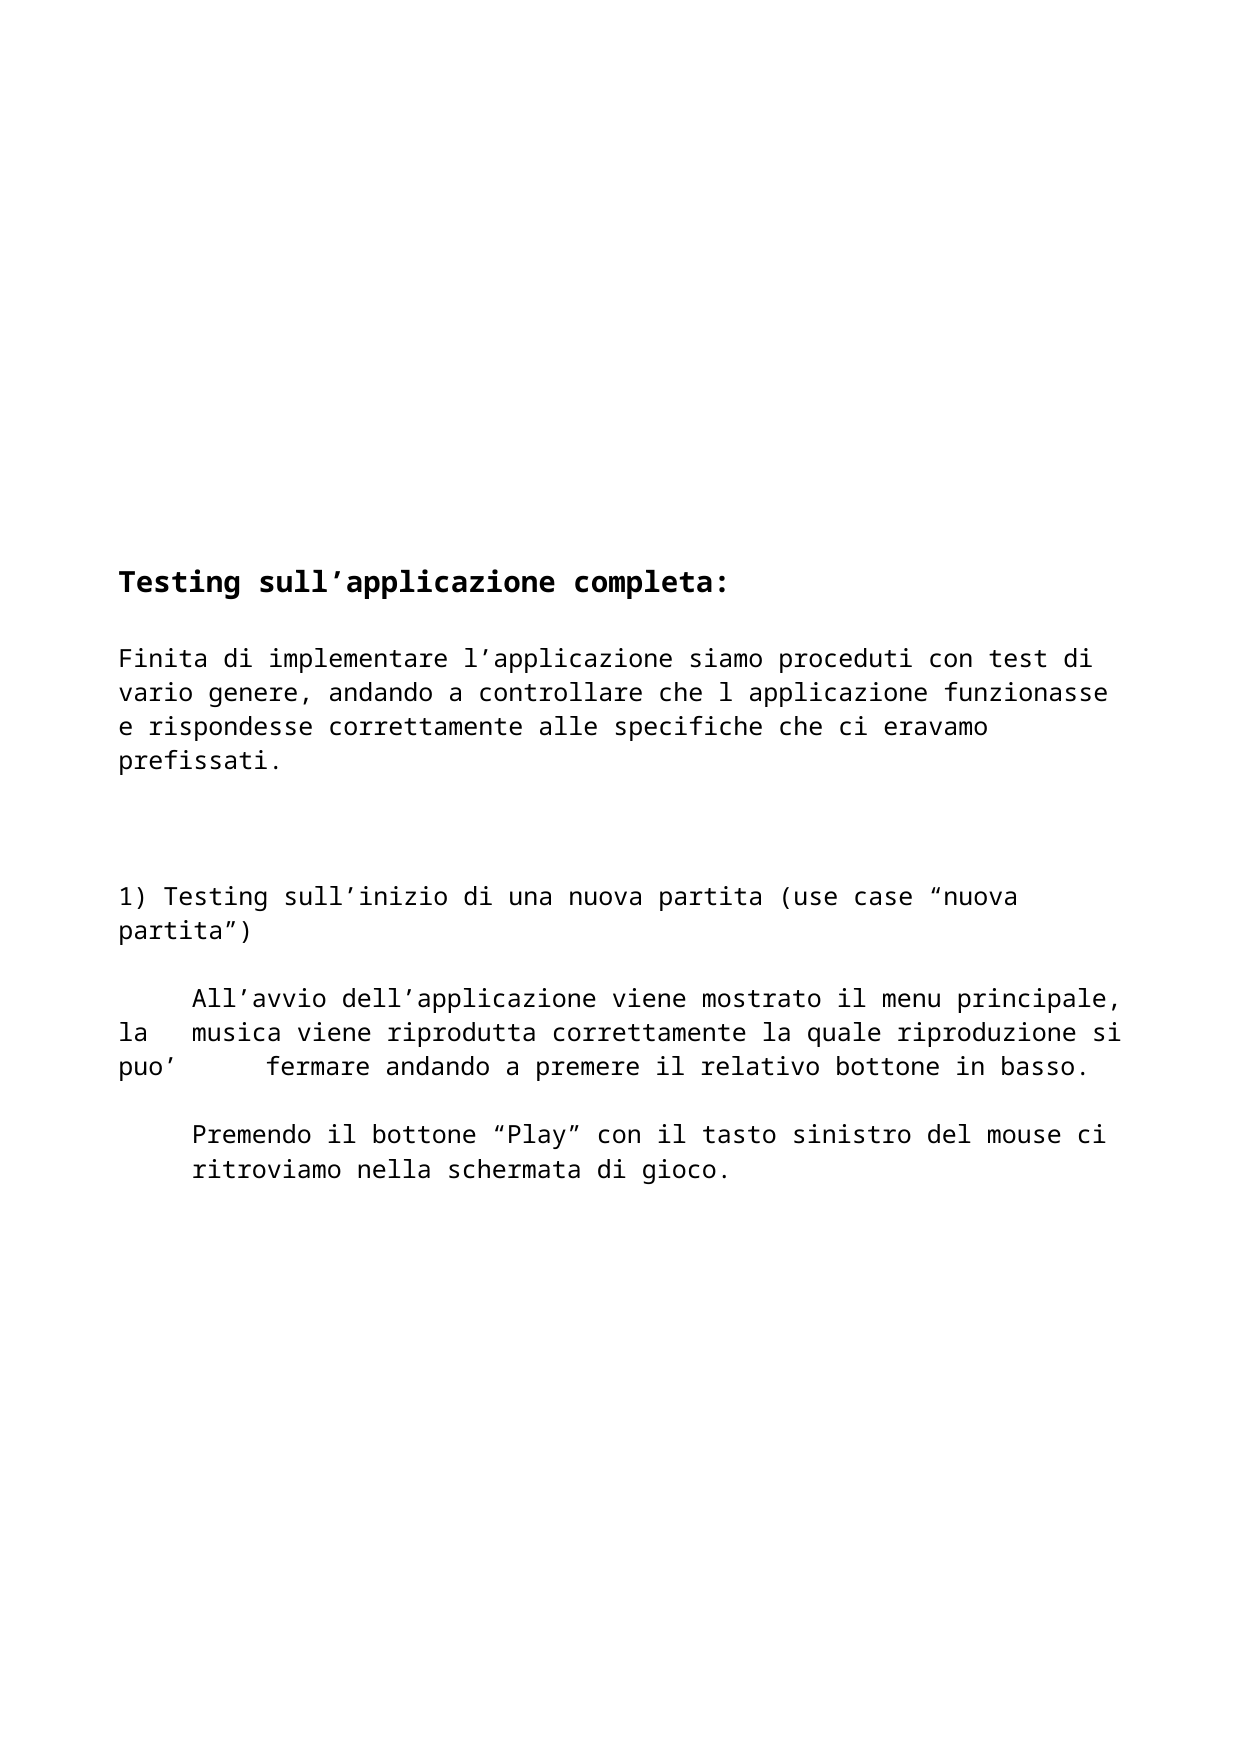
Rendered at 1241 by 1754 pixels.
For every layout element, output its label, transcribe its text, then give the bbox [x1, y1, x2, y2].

text All’avvio dell’applicazione viene mostrato il menu principale, la musica viene riprodutta correttamente la quale riproduzione si puo’ fermare andando a premere il relativo bottone in basso. [118, 981, 1122, 1083]
text 1) Testing sull’inizio di una nuova partita (use case “nuova partita”) [118, 879, 1122, 947]
text Premendo il bottone “Play” con il tasto sinistro del mouse ci ritroviamo nella schermata di gioco. [118, 1117, 1122, 1185]
text Testing sull’applicazione completa: [118, 561, 1122, 601]
text Finita di implementare l’applicazione siamo proceduti con test di vario genere, andando a controllare che l applicazione funzionasse e rispondesse correttamente alle specifiche che ci eravamo prefissati. [118, 640, 1122, 777]
